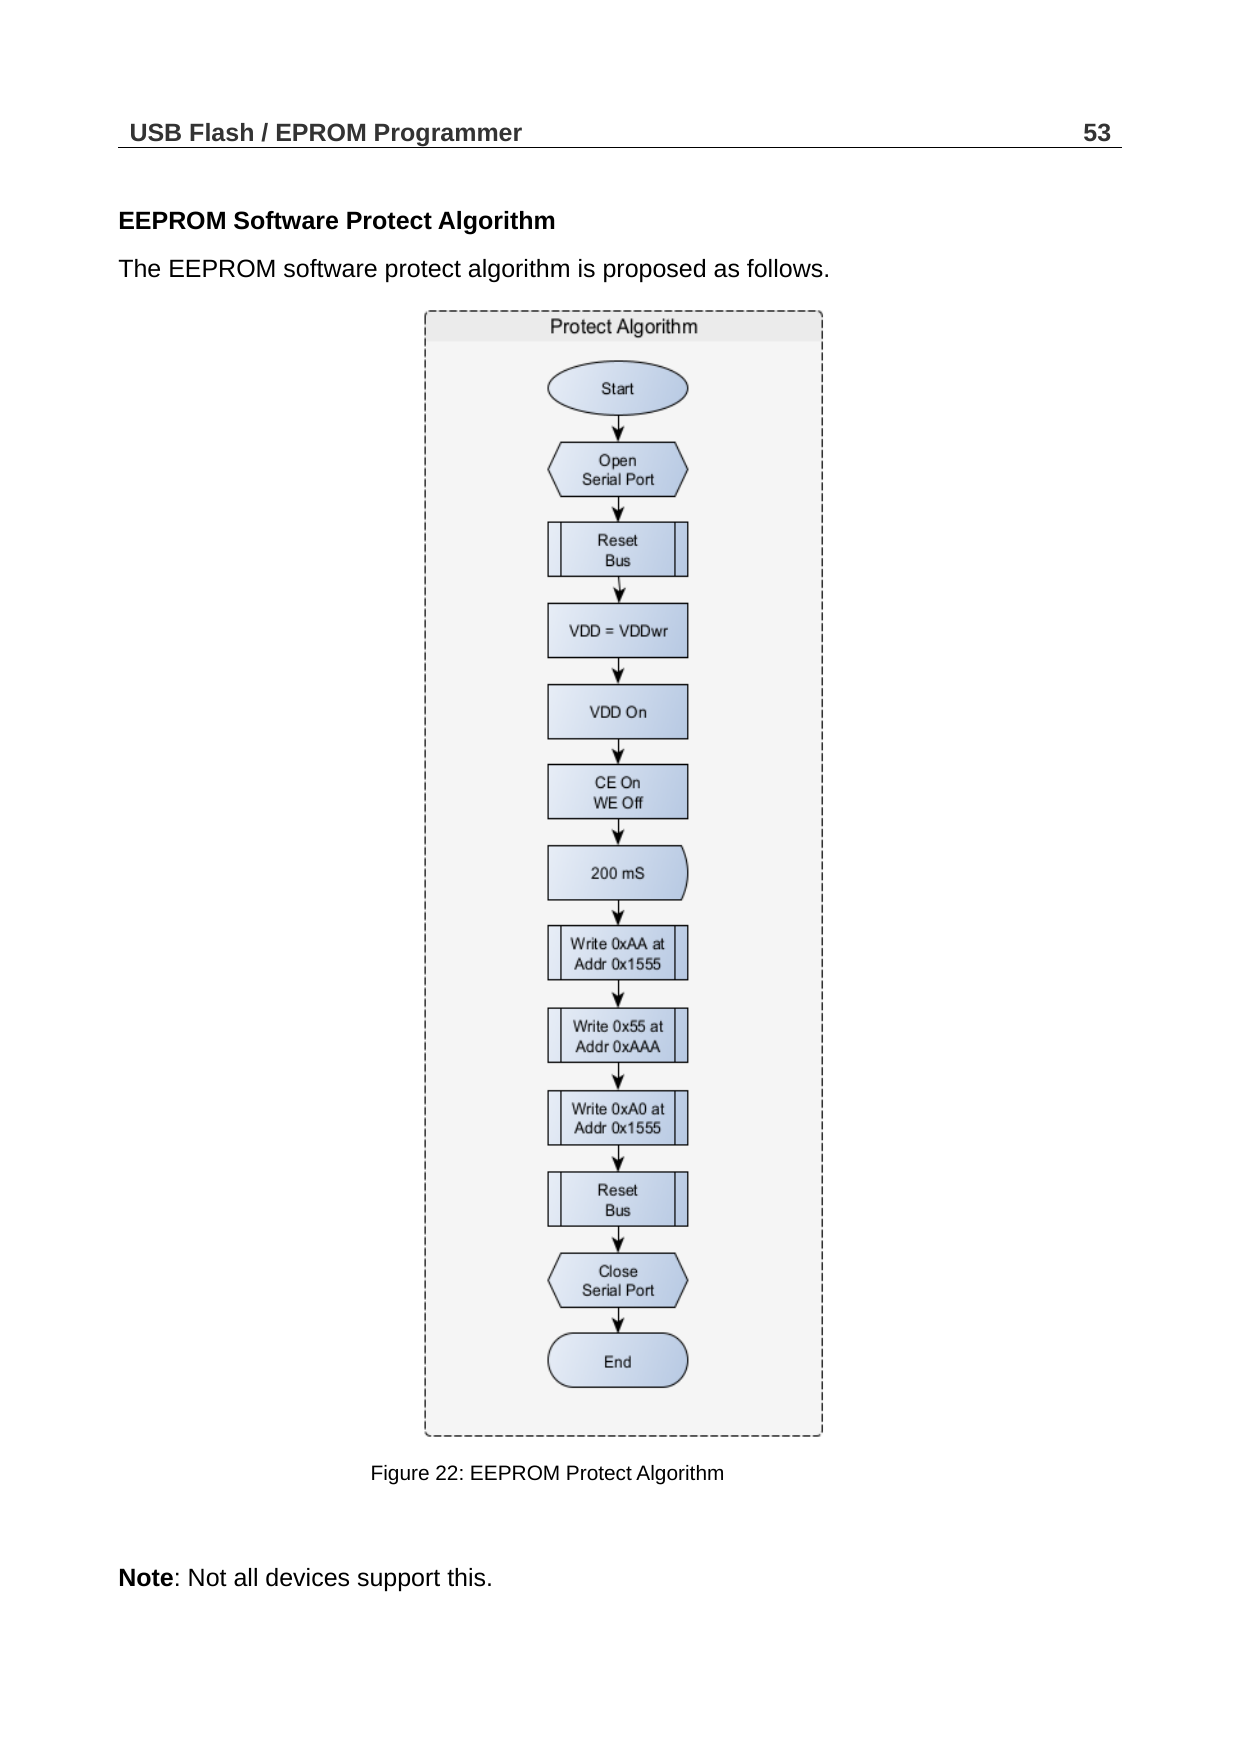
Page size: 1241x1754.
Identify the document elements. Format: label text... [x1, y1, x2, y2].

text Note: Not all devices support this. [118, 1563, 1122, 1592]
text EEPROM Software Protect Algorithm [118, 206, 1122, 235]
text Figure 22: EEPROM Protect Algorithm [370, 1449, 870, 1485]
text The EEPROM software protect algorithm is proposed as follows. [118, 254, 1122, 283]
picture [408, 301, 832, 1449]
